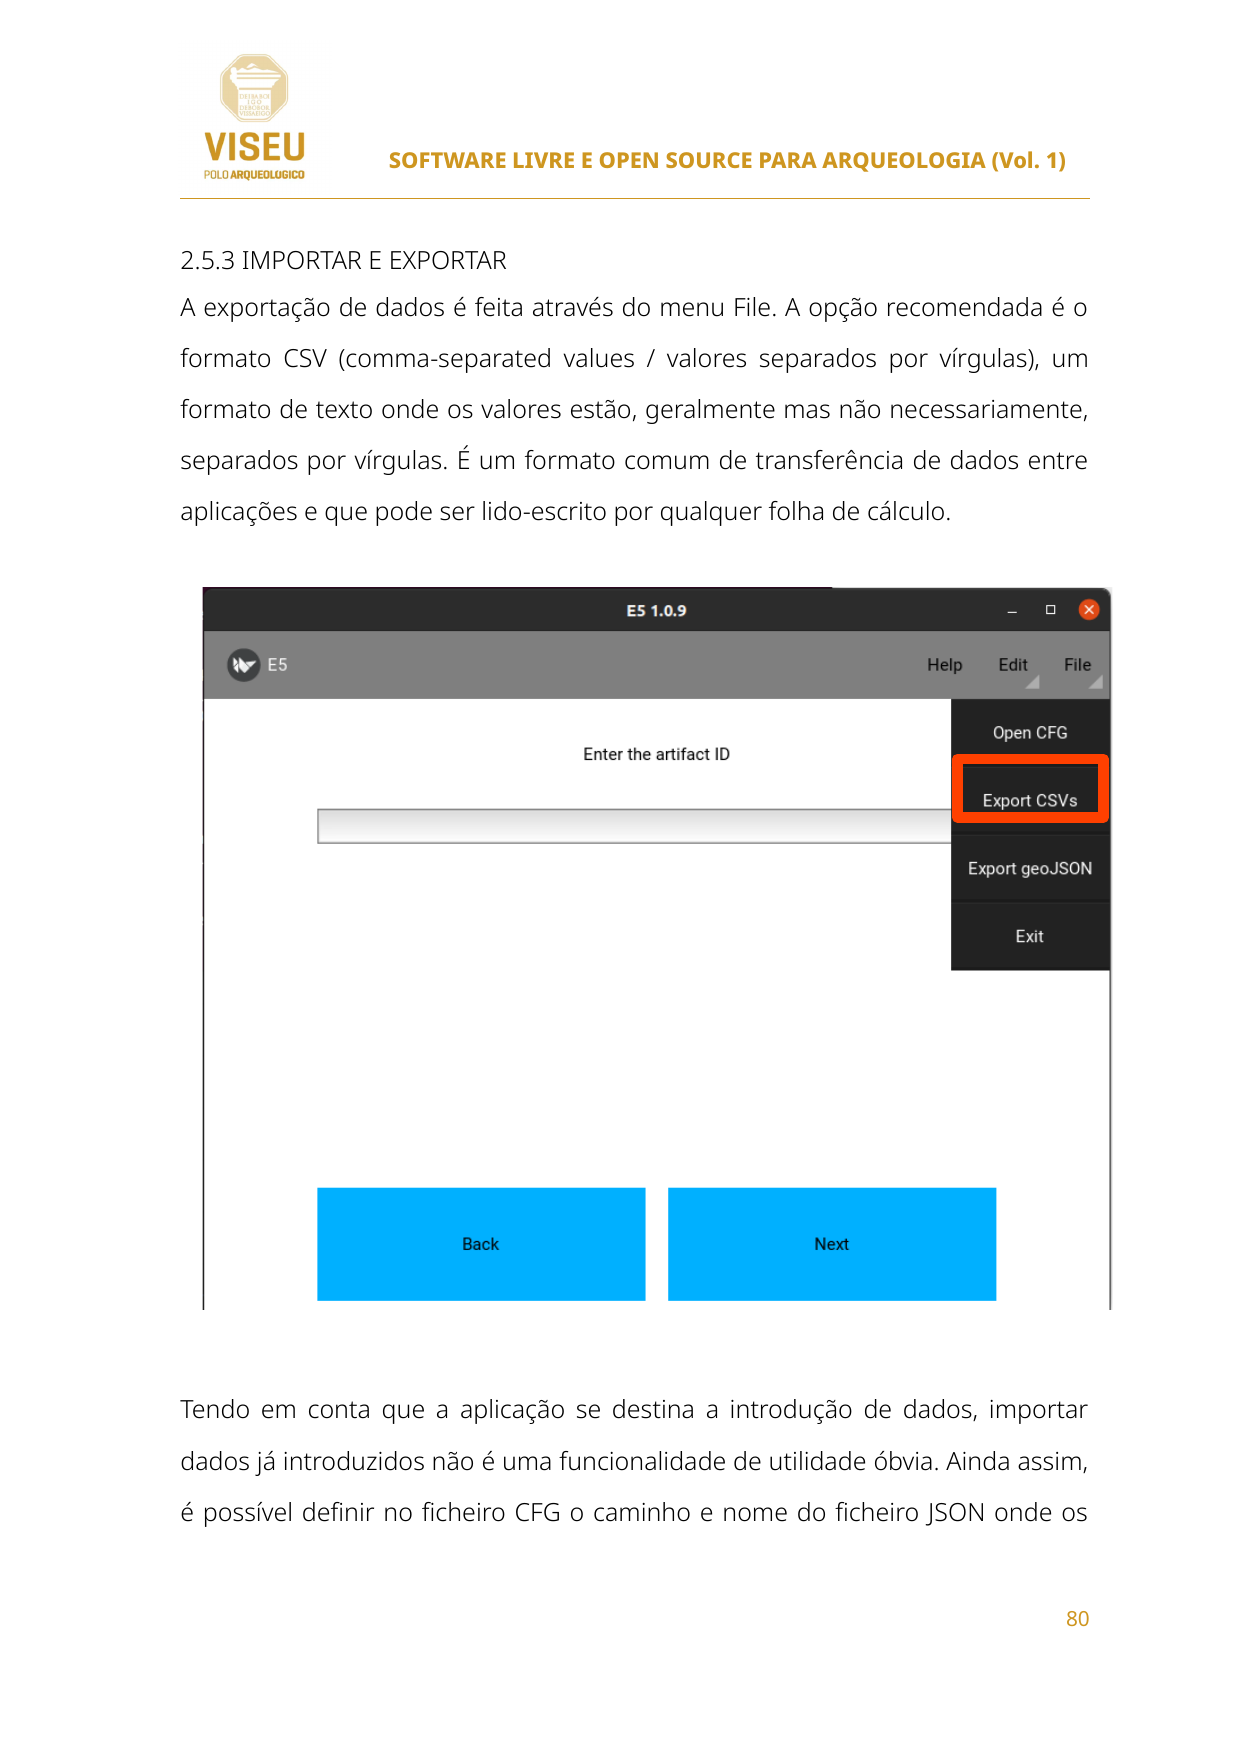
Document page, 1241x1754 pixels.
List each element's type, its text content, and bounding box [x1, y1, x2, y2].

text A exportação de dados é feita através do menu File. A opção recomendada é o formato CSV (comma-separated values / valores separados por vírgulas), um formato de texto onde os valores estão, geralmente mas não necessariamente, separados por vírgulas. É um formato comum de transferência de dados entre aplicações e que pode ser lido-escrito por qualquer folha de cálculo. [180, 289, 1090, 527]
text Tendo em conta que a aplicação se destina a introdução de dados, importar dados já introduzidos não é uma funcionalidade de utilidade óbvia. Ainda assim, é possível definir no ficheiro CFG o caminho e nome do ficheiro JSON onde os [180, 1392, 1090, 1528]
picture [202, 587, 1113, 1310]
subtitle 2.5.3 Importar e Exportar [180, 243, 1090, 277]
